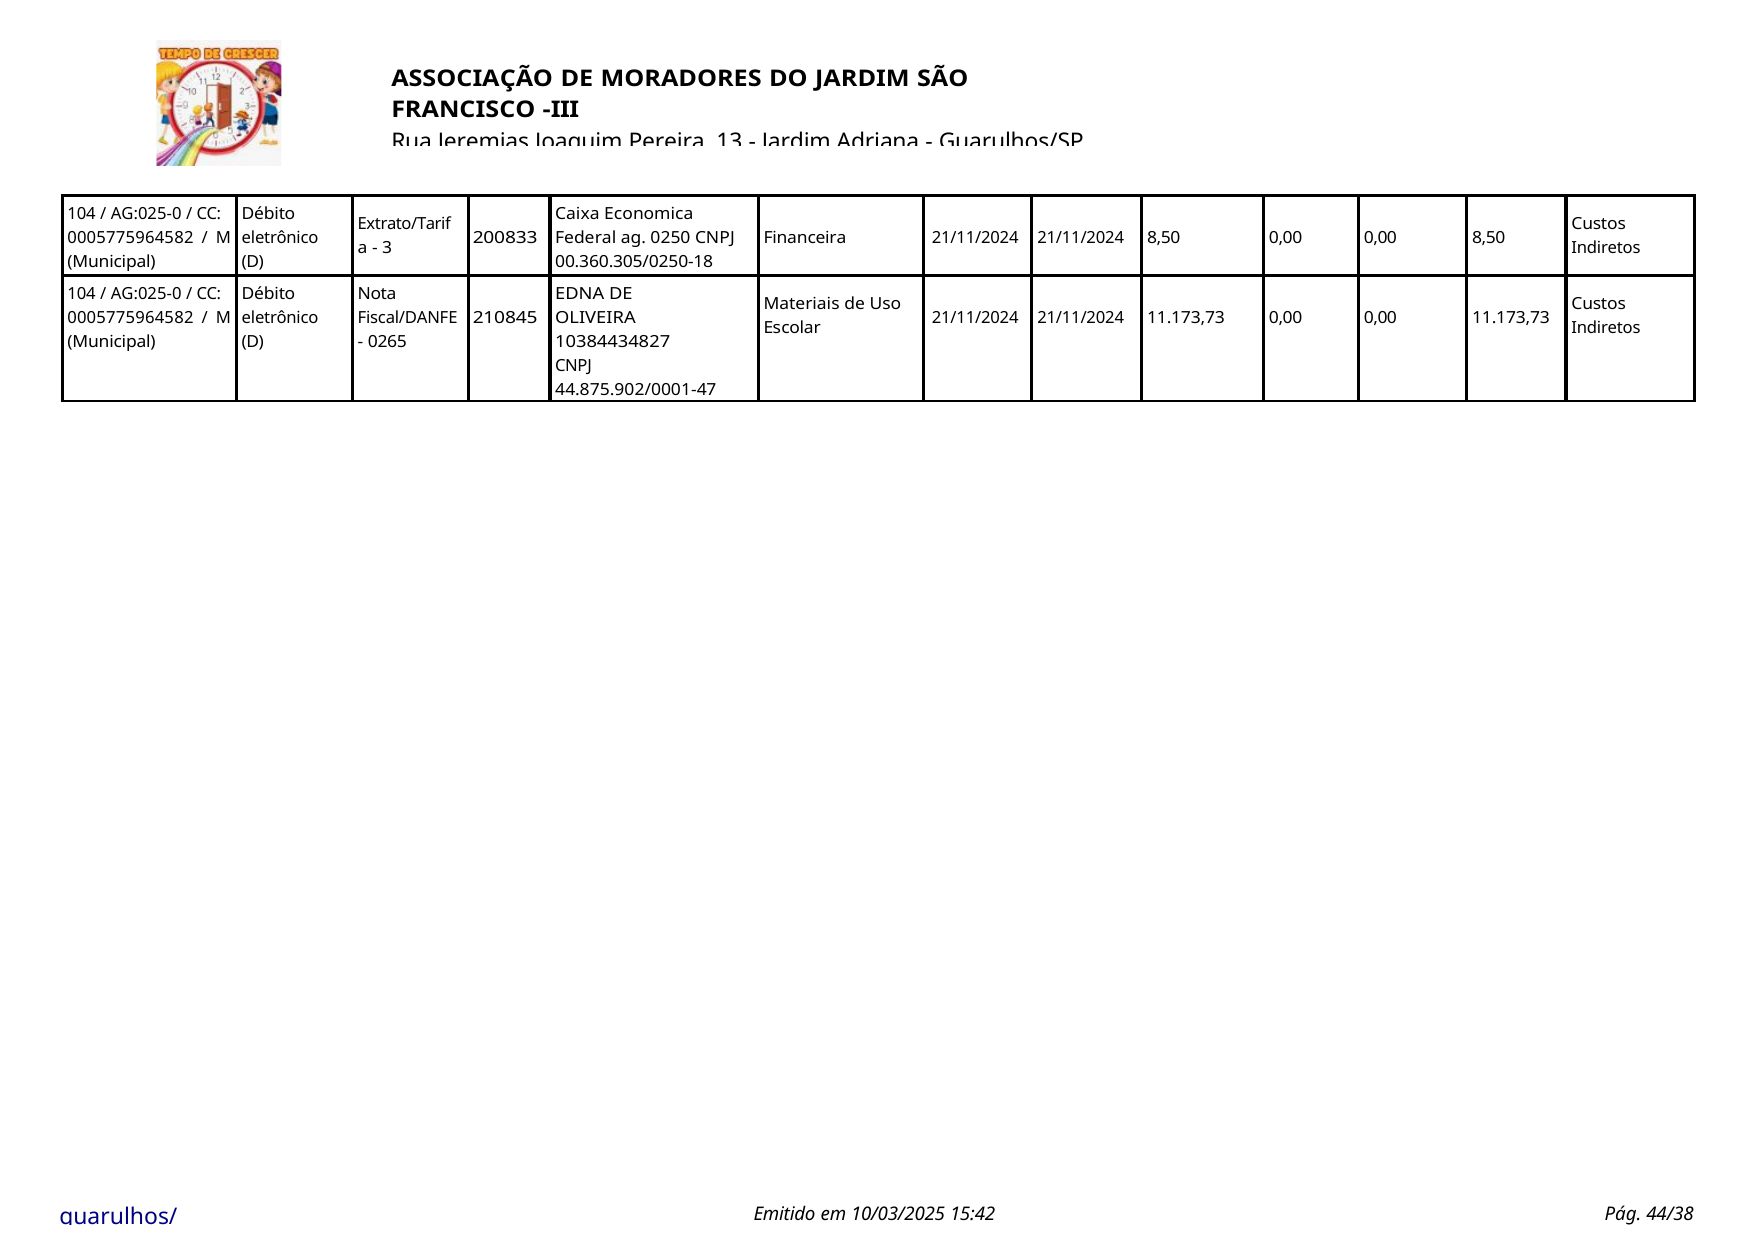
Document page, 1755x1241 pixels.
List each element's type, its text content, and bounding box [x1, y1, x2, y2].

table_cell Extrato/Tarif a - 3 [354, 197, 467, 274]
table_cell 21/11/2024 [1033, 277, 1140, 400]
table_cell EDNA DE OLIVEIRA 10384434827 CNPJ 44.875.902/0001-47 [552, 277, 757, 400]
table_cell 8,50 [1143, 197, 1262, 274]
table_cell 11.173,73 [1143, 277, 1262, 400]
table_cell 21/11/2024 [1033, 197, 1140, 274]
table_cell 0,00 [1265, 197, 1357, 274]
table_cell 210845 [470, 277, 548, 400]
table_cell 104 / AG:025-0 / CC: 0005775964582 / M (Municipal) [64, 277, 235, 400]
table_cell 104 / AG:025-0 / CC: 0005775964582 / M (Municipal) [64, 197, 235, 274]
table_cell 11.173,73 [1468, 277, 1564, 400]
table_cell Materiais de Uso Escolar [760, 277, 922, 400]
table_cell Custos Indiretos [1568, 277, 1693, 400]
table_cell Débito eletrônico (D) [238, 277, 351, 400]
table_cell 8,50 [1468, 197, 1564, 274]
table_cell Nota Fiscal/DANFE - 0265 [354, 277, 467, 400]
table_cell Financeira [760, 197, 922, 274]
table_cell 21/11/2024 [925, 277, 1030, 400]
table_cell 21/11/2024 [925, 197, 1030, 274]
table_cell 0,00 [1360, 277, 1465, 400]
table_cell 0,00 [1265, 277, 1357, 400]
table_cell Caixa Economica Federal ag. 0250 CNPJ 00.360.305/0250-18 [552, 197, 757, 274]
table_cell 0,00 [1360, 197, 1465, 274]
table_cell Custos Indiretos [1568, 197, 1693, 274]
table_cell Débito eletrônico (D) [238, 197, 351, 274]
table_cell 200833 [470, 197, 548, 274]
